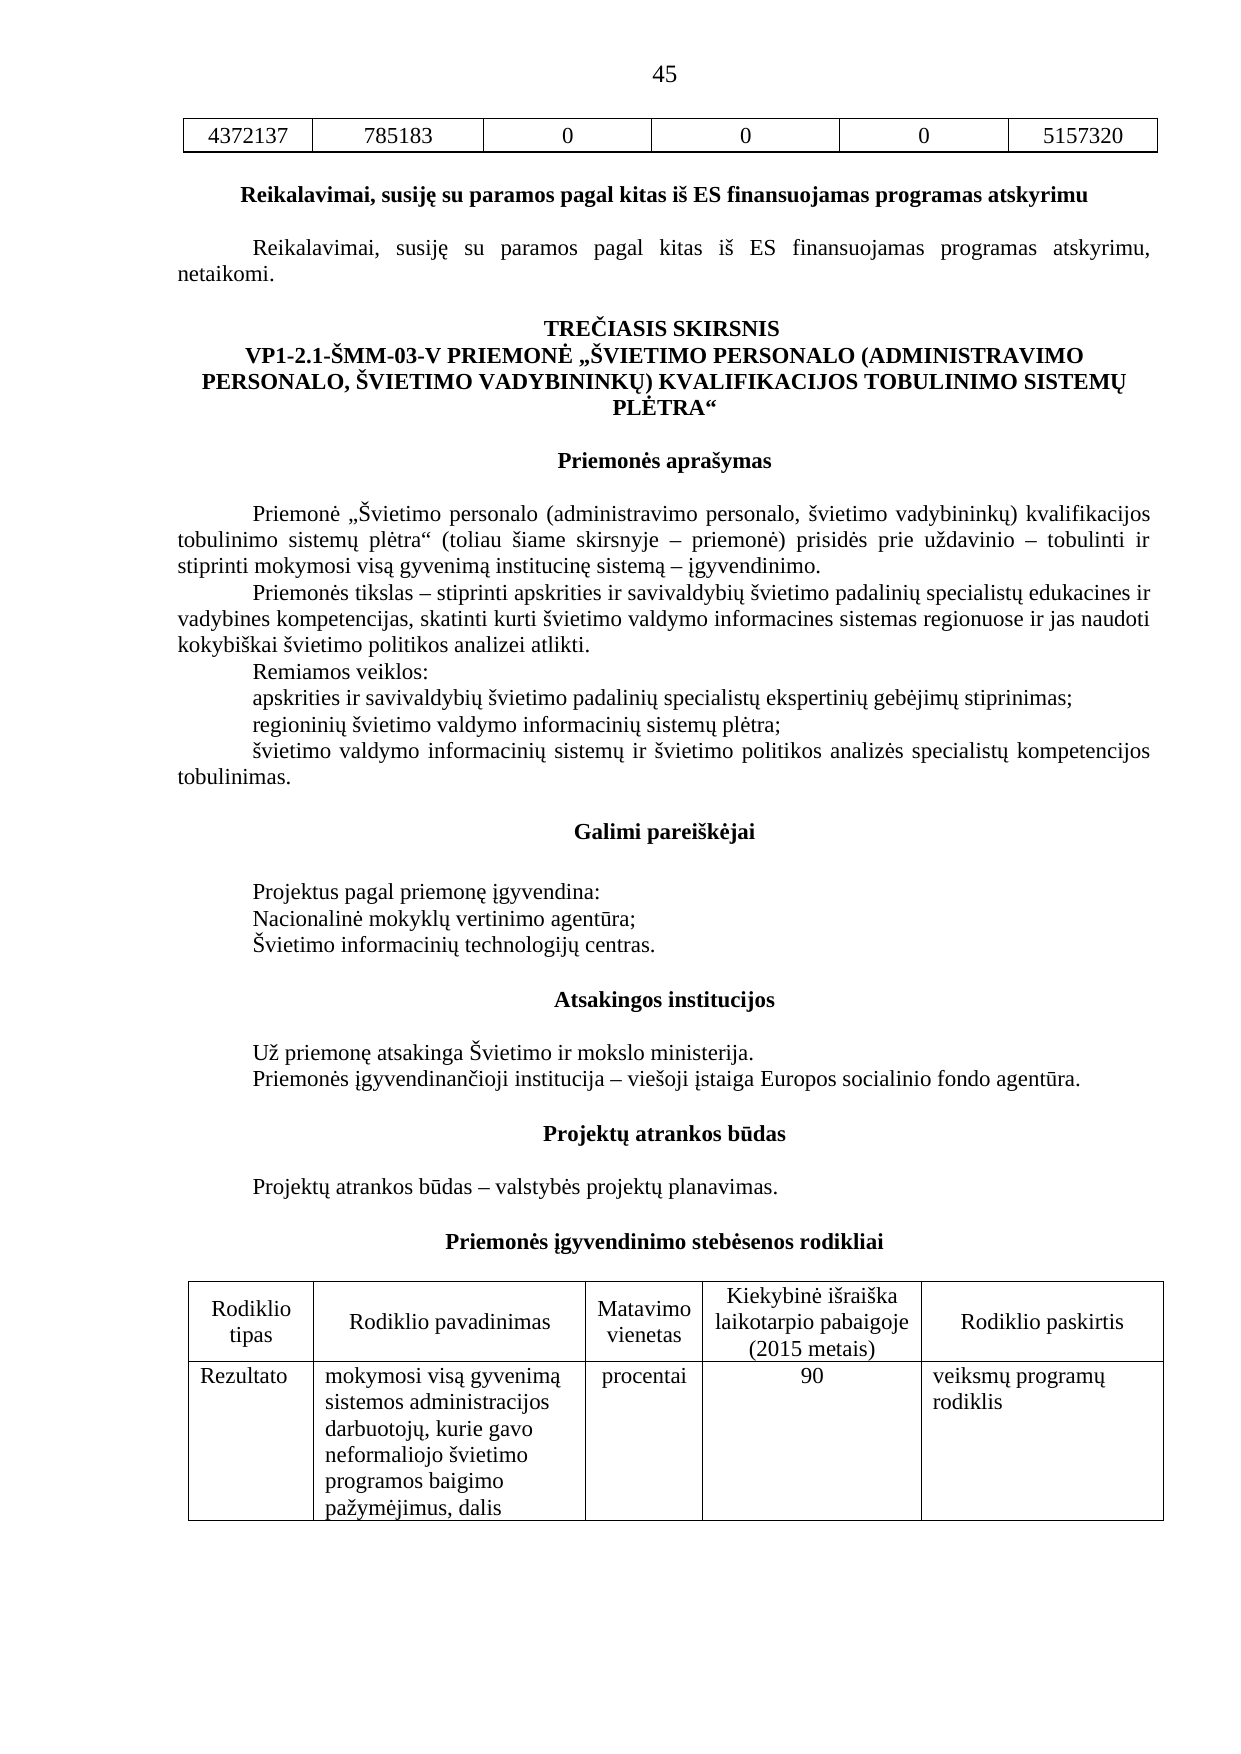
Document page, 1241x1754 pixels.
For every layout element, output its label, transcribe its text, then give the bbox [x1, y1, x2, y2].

table_cell 90 [703, 1362, 921, 1520]
table_header Rodiklio paskirtis [922, 1282, 1163, 1361]
table_cell 4372137 [184, 119, 312, 151]
table_header Matavimo vienetas [586, 1282, 702, 1361]
text Švietimo informacinių technologijų centras. [177, 931, 1152, 957]
text Priemonės įgyvendinimo stebėsenos rodikliai [177, 1228, 1152, 1254]
text Priemonės tikslas – stiprinti apskrities ir savivaldybių švietimo padalinių specialistų edukacines ir vadybines kompetencijas, skatinti kurti švietimo valdymo informacines sistemas regionuose ir jas naudoti kokybiškai švietimo politikos analizei atlikti. [177, 579, 1152, 658]
text Galimi pareiškėjai [177, 818, 1152, 845]
text regioninių švietimo valdymo informacinių sistemų plėtra; [177, 711, 1152, 737]
table_cell 785183 [313, 119, 483, 151]
text Priemonės aprašymas [177, 447, 1152, 473]
text TREČIASIS SKIRSNIS [177, 315, 1152, 342]
table_cell Rezultato [189, 1362, 313, 1520]
table_cell veiksmų programų rodiklis [922, 1362, 1163, 1520]
text Remiamos veiklos: [177, 658, 1152, 684]
text švietimo valdymo informacinių sistemų ir švietimo politikos analizės specialistų kompetencijos tobulinimas. [177, 737, 1152, 790]
table_cell 5157320 [1009, 119, 1157, 151]
table_cell 0 [484, 119, 651, 151]
text apskrities ir savivaldybių švietimo padalinių specialistų ekspertinių gebėjimų stiprinimas; [177, 684, 1152, 711]
text Projektų atrankos būdas – valstybės projektų planavimas. [215, 1173, 1152, 1199]
table_header Rodiklio tipas [189, 1282, 313, 1361]
table_cell 0 [840, 119, 1008, 151]
table_header Rodiklio pavadinimas [314, 1282, 585, 1361]
table_cell 0 [652, 119, 839, 151]
text Atsakingos institucijos [177, 986, 1152, 1012]
text Priemonė „Švietimo personalo (administravimo personalo, švietimo vadybininkų) kvalifikacijos tobulinimo sistemų plėtra“ (toliau šiame skirsnyje – priemonė) prisidės prie uždavinio – tobulinti ir stiprinti mokymosi visą gyvenimą institucinę sistemą – įgyvendinimo. [177, 500, 1152, 579]
table_header Kiekybinė išraiška laikotarpio pabaigoje (2015 metais) [703, 1282, 921, 1361]
text VP1-2.1-ŠMM-03-V PRIEMONĖ „ŠVIETIMO PERSONALO (ADMINISTRAVIMO PERSONALO, ŠVIETIMO VADYBININKŲ) KVALIFIKACIJOS TOBULINIMO SISTEMŲ PLĖTRA“ [177, 342, 1152, 421]
text Priemonės įgyvendinančioji institucija – viešoji įstaiga Europos socialinio fondo agentūra. [177, 1065, 1152, 1092]
table_cell procentai [586, 1362, 702, 1520]
table_cell mokymosi visą gyvenimą sistemos administracijos darbuotojų, kurie gavo neformaliojo švietimo programos baigimo pažymėjimus, dalis [314, 1362, 585, 1520]
text Nacionalinė mokyklų vertinimo agentūra; [177, 905, 1152, 931]
text Už priemonę atsakinga Švietimo ir mokslo ministerija. [177, 1039, 1152, 1065]
text Projektų atrankos būdas [177, 1120, 1152, 1147]
text Projektus pagal priemonę įgyvendina: [177, 878, 1152, 905]
text Reikalavimai, susiję su paramos pagal kitas iš ES finansuojamas programas atskyrimu, netaikomi. [177, 234, 1152, 287]
text Reikalavimai, susiję su paramos pagal kitas iš ES finansuojamas programas atskyrimu [177, 181, 1152, 207]
